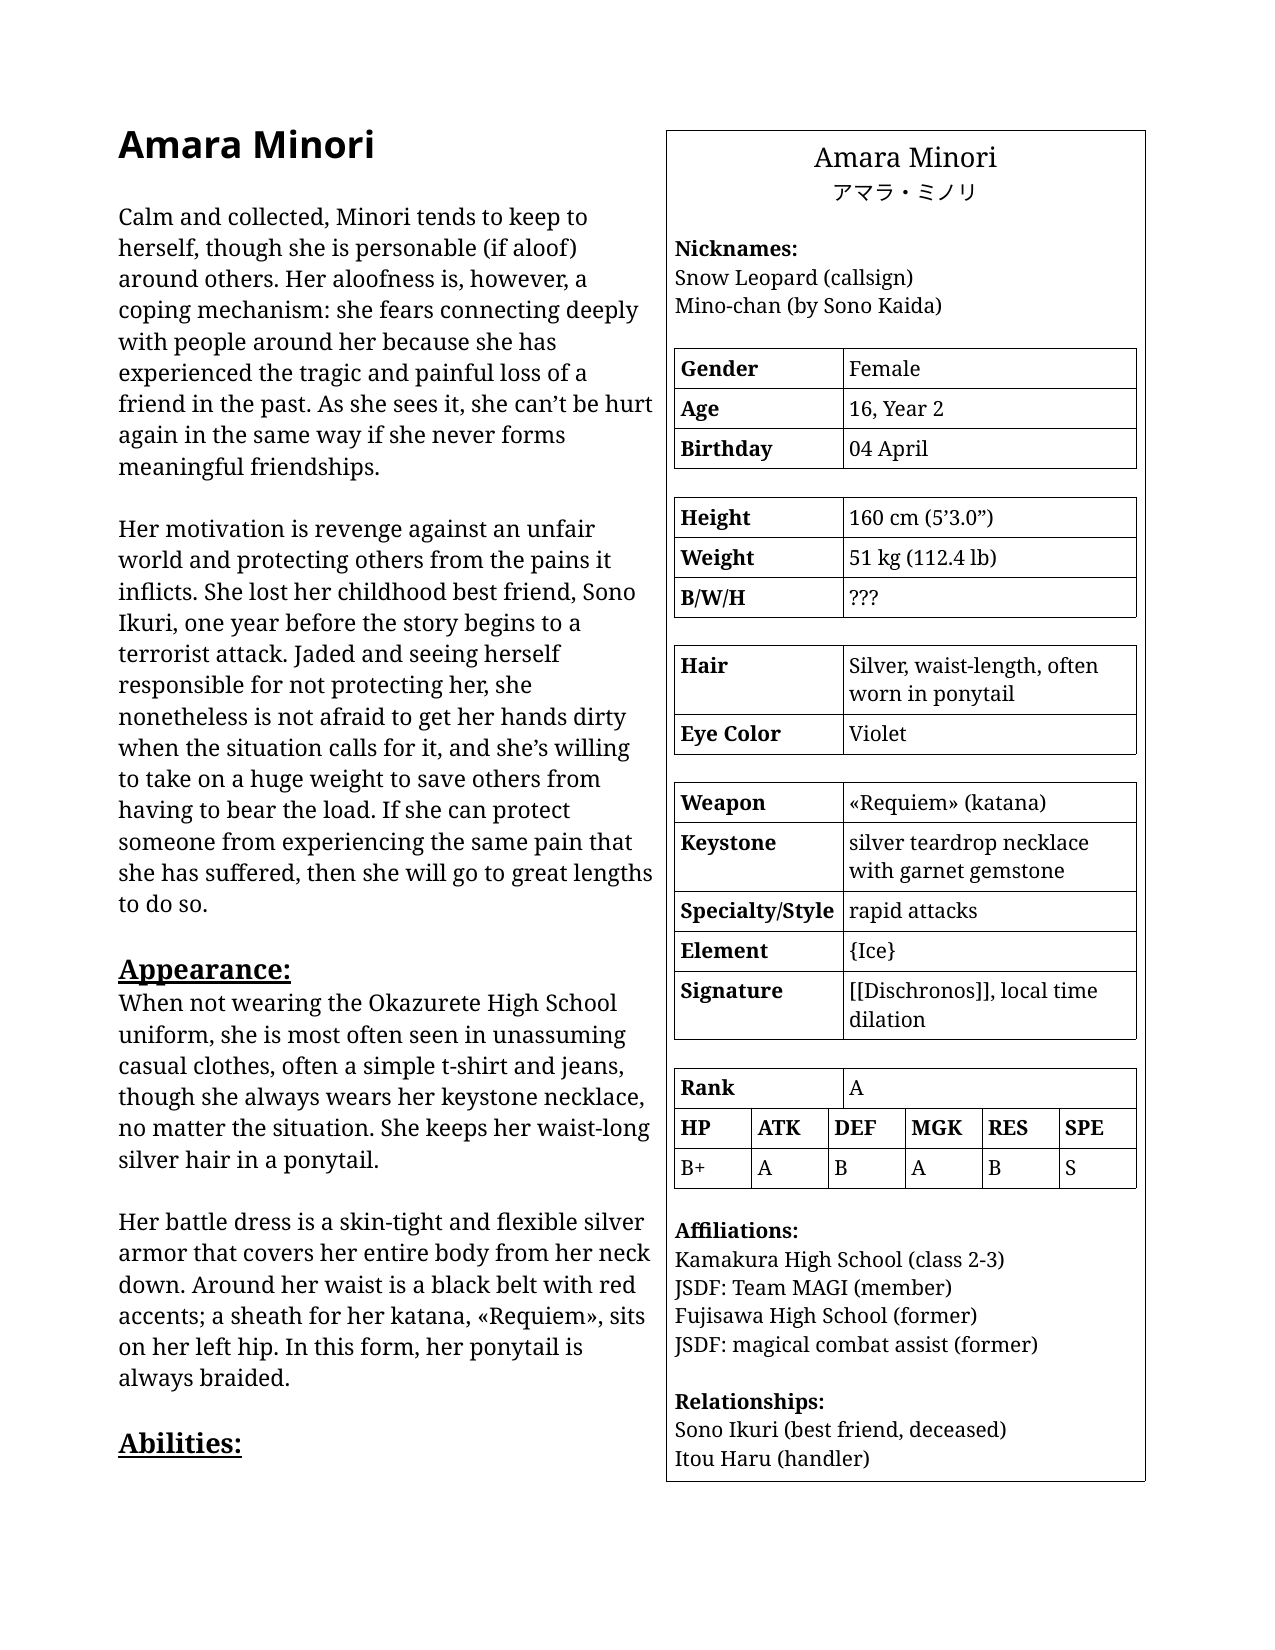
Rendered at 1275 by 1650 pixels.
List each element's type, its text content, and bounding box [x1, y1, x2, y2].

table_header Height [675, 498, 843, 537]
table_cell silver teardrop necklace with garnet gemstone [844, 823, 1136, 891]
text Relationships: [674, 1387, 1136, 1415]
table_cell Keystone [675, 823, 843, 891]
text Her battle dress is a skin-tight and flexible silver armor that covers her entire body from her neck down. Around her waist is a black belt with red accents; a sheath for her katana, «Requiem», sits on her left hip. In this form, her ponytail is always braided. [118, 1206, 666, 1393]
table_cell 51 kg (112.4 lb) [844, 538, 1136, 577]
text アマラ・ミノリ [674, 176, 1136, 206]
text Appearance: [118, 950, 666, 987]
table_header Silver, waist-length, often worn in ponytail [844, 646, 1136, 714]
table_cell DEF [829, 1109, 905, 1148]
text Mino-chan (by Sono Kaida) [674, 291, 1136, 320]
text JSDF: Team MAGI (member) [674, 1273, 1136, 1302]
table_cell B+ [675, 1149, 751, 1188]
text Fujisawa High School (former) [674, 1302, 1136, 1330]
table_cell Violet [844, 715, 1136, 754]
text Nicknames: [674, 234, 1136, 263]
text [1146, 1425, 1157, 1462]
text Amara Minori [674, 139, 1136, 176]
table_header Gender [675, 349, 843, 388]
text Her motivation is revenge against an unfair world and protecting others from the pains it inflicts. She lost her childhood best friend, Sono Ikuri, one year before the story begins to a terrorist attack. Jaded and seeing herself responsible for not protecting her, she nonetheless is not afraid to get her hands dirty when the situation calls for it, and she’s willing to take on a huge weight to save others from having to bear the load. If she can protect someone from experiencing the same pain that she has suffered, then she will go to great lengths to do so. [118, 513, 666, 919]
table_cell Weight [675, 538, 843, 577]
text Abilities: [118, 1425, 666, 1462]
table_cell B [983, 1149, 1059, 1188]
table_cell rapid attacks [844, 892, 1136, 931]
text Calm and collected, Minori tends to keep to herself, though she is personable (if aloof) around others. Her aloofness is, however, a coping mechanism: she fears connecting deeply with people around her because she has experienced the tragic and painful loss of a friend in the past. As she sees it, she can’t be hurt again in the same way if she never forms meaningful friendships. [118, 200, 666, 482]
table_cell A [906, 1149, 982, 1188]
table_cell A [752, 1149, 828, 1188]
table_header «Requiem» (katana) [844, 783, 1136, 822]
text Itou Haru (handler) [674, 1444, 1136, 1472]
table_cell Specialty/Style [675, 892, 843, 931]
text Sono Ikuri (best friend, deceased) [674, 1415, 1136, 1444]
text [1146, 950, 1157, 987]
table_cell B [829, 1149, 905, 1188]
table_header Female [844, 349, 1136, 388]
table_cell RES [983, 1109, 1059, 1148]
table_cell 04 April [844, 429, 1136, 468]
text JSDF: magical combat assist (former) [674, 1330, 1136, 1358]
table_cell Eye Color [675, 715, 843, 754]
table_cell {Ice} [844, 932, 1136, 971]
table_header Hair [675, 646, 843, 714]
table_cell Element [675, 932, 843, 971]
table_cell MGK [906, 1109, 982, 1148]
text Amara Minori [667, 131, 1145, 1481]
table_cell S [1060, 1149, 1136, 1188]
table_cell ??? [844, 578, 1136, 617]
text Affiliations: [674, 1216, 1136, 1245]
text When not wearing the Okazurete High School uniform, she is most often seen in unassuming casual clothes, often a simple t-shirt and jeans, though she always wears her keystone necklace, no matter the situation. She keeps her waist-long silver hair in a ponytail. [118, 987, 666, 1175]
table_cell ATK [752, 1109, 828, 1148]
table_cell 16, Year 2 [844, 389, 1136, 428]
table_cell Signature [675, 972, 843, 1039]
table_cell HP [675, 1109, 751, 1148]
table_header A [844, 1069, 1136, 1108]
table_cell Age [675, 389, 843, 428]
table_cell SPE [1060, 1109, 1136, 1148]
table_header 160 cm (5’3.0”) [844, 498, 1136, 537]
text Amara Minori [118, 118, 1157, 169]
table_cell B/W/H [675, 578, 843, 617]
table_header Weapon [675, 783, 843, 822]
table_cell [[Dischronos]], local time dilation [844, 972, 1136, 1039]
table_header Rank [675, 1069, 843, 1108]
text Snow Leopard (callsign) [674, 263, 1136, 291]
text Kamakura High School (class 2-3) [674, 1245, 1136, 1273]
table_cell Birthday [675, 429, 843, 468]
